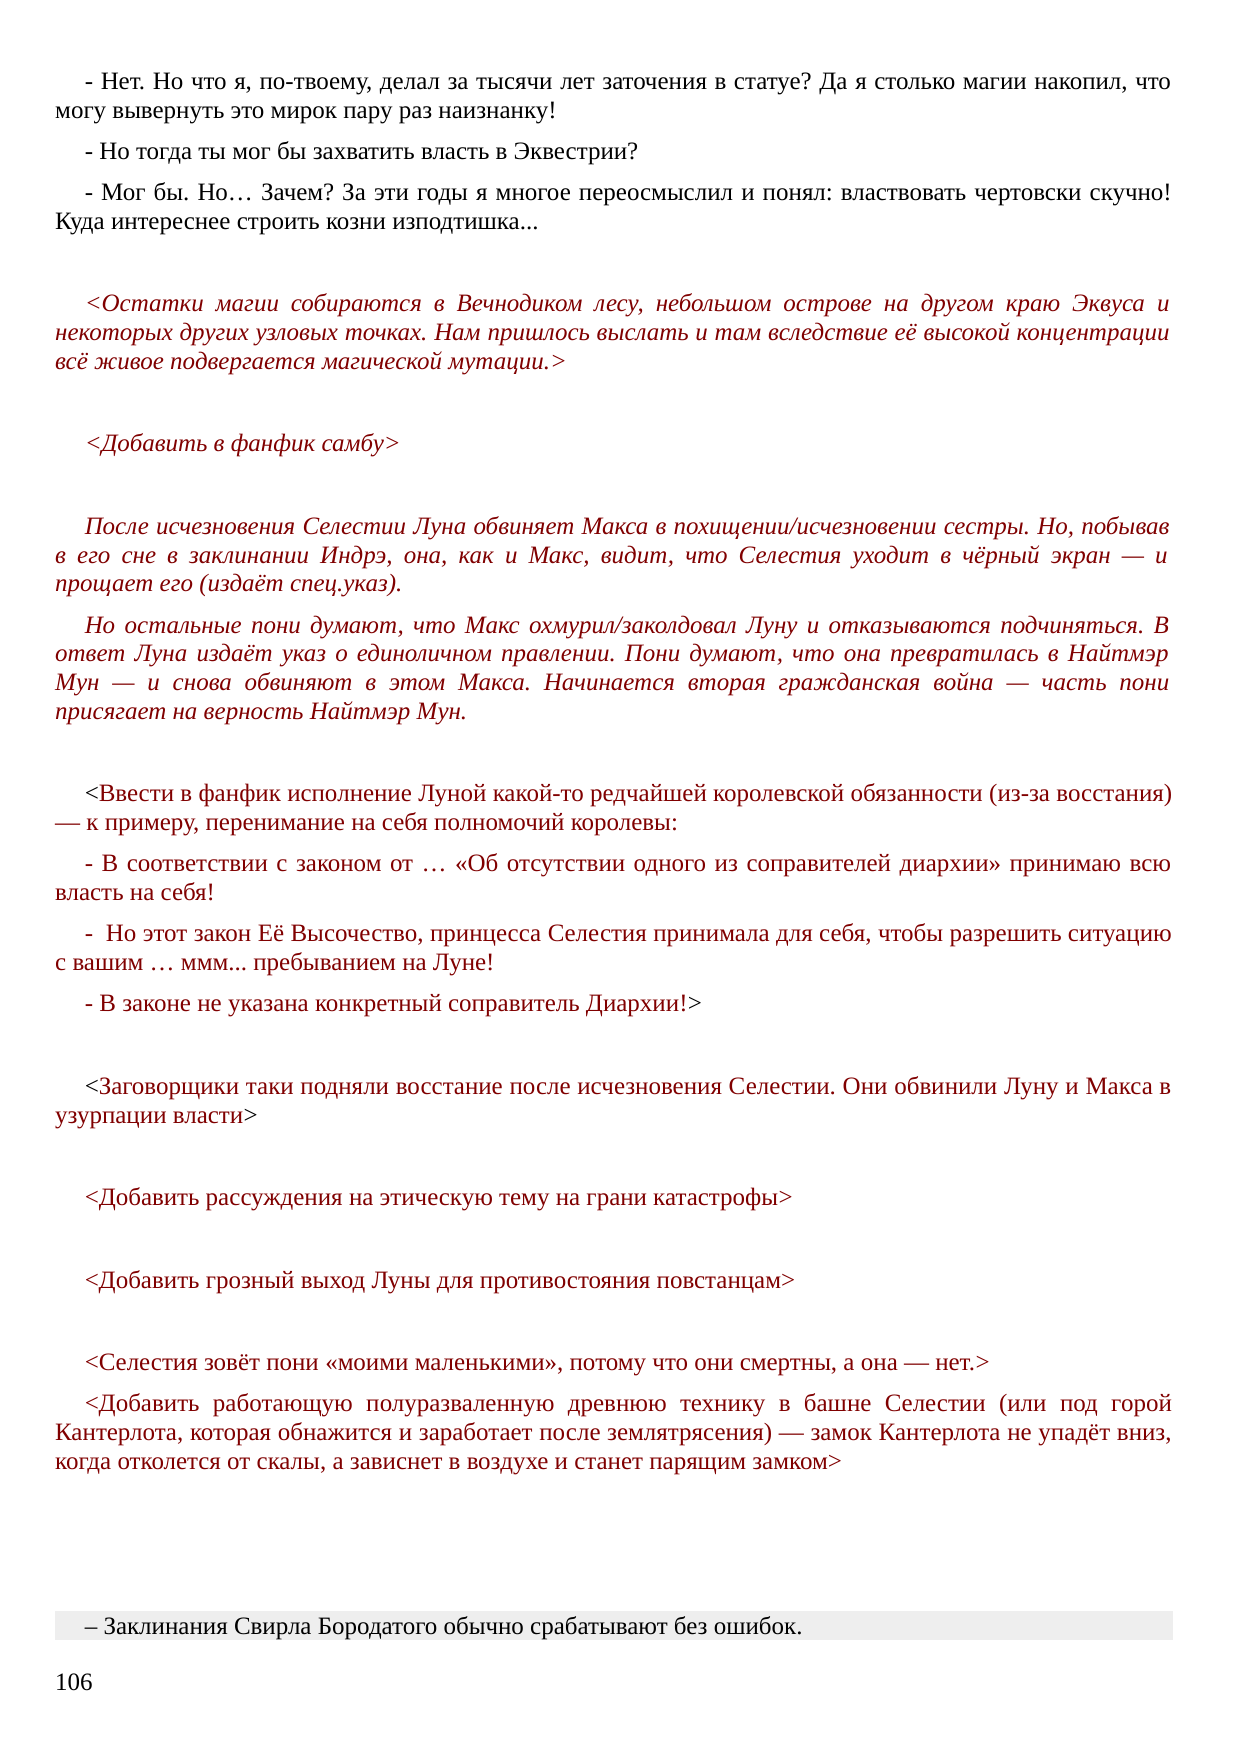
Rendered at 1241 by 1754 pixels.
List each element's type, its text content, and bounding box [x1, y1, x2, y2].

text - Мог бы. Но… Зачем? За эти годы я многое переосмыслил и понял: властвовать чертовски скучно! Куда интереснее строить козни изподтишка... [55, 177, 1173, 235]
text После исчезновения Селестии Луна обвиняет Макса в похищении/исчезновении сестры. Но, побывав в его сне в заклинании Индрэ, она, как и Макс, видит, что Селестия уходит в чёрный экран — и прощает его (издаёт спец.указ). [55, 511, 1173, 597]
text - Но тогда ты мог бы захватить власть в Эквестрии? [55, 136, 1173, 165]
text <Ввести в фанфик исполнение Луной какой-то редчайшей королевской обязанности (из-за восстания) — к примеру, перенимание на себя полномочий королевы: [55, 778, 1173, 836]
text <Селестия зовёт пони «моими маленькими», потому что они смертны, а она — нет.> [55, 1347, 1173, 1376]
text <Заговорщики таки подняли восстание после исчезновения Селестии. Они обвинили Луну и Макса в узурпации власти> [55, 1071, 1173, 1128]
text - Но этот закон Её Высочество, принцесса Селестия принимала для себя, чтобы разрешить ситуацию с вашим … ммм... пребыванием на Луне! [55, 918, 1173, 976]
text <Добавить рассуждения на этическую тему на грани катастрофы> [55, 1182, 1173, 1211]
text <Остатки магии собираются в Вечнодиком лесу, небольшом острове на другом краю Эквуса и некоторых других узловых точках. Нам пришлось выслать и там вследствие её высокой концентрации всё живое подвергается магической мутации.> [55, 288, 1173, 375]
text - В законе не указана конкретный соправитель Диархии!> [55, 988, 1173, 1017]
text <Добавить грозный выход Луны для противостояния повстанцам> [55, 1265, 1173, 1293]
text <Добавить работающую полуразваленную древнюю технику в башне Селестии (или под горой Кантерлота, которая обнажится и заработает после землятрясения) — замок Кантерлота не упадёт вниз, когда отколется от скалы, а зависнет в воздухе и станет парящим замком> [55, 1388, 1173, 1475]
text - В соответствии с законом от … «Об отсутствии одного из соправителей диархии» принимаю всю власть на себя! [55, 848, 1173, 906]
text - Нет. Но что я, по-твоему, делал за тысячи лет заточения в статуе? Да я столько магии накопил, что могу вывернуть это мирок пару раз наизнанку! [55, 66, 1173, 123]
text <Добавить в фанфик самбу> [55, 428, 1173, 457]
text – Заклинания Свирла Бородатого обычно срабатывают без ошибок. [55, 1611, 1173, 1640]
text Но остальные пони думают, что Макс охмурил/заколдовал Луну и отказываются подчиняться. В ответ Луна издаёт указ о единоличном правлении. Пони думают, что она превратилась в Найтмэр Мун — и снова обвиняют в этом Макса. Начинается вторая гражданская война — часть пони присягает на верность Найтмэр Мун. [55, 610, 1173, 725]
